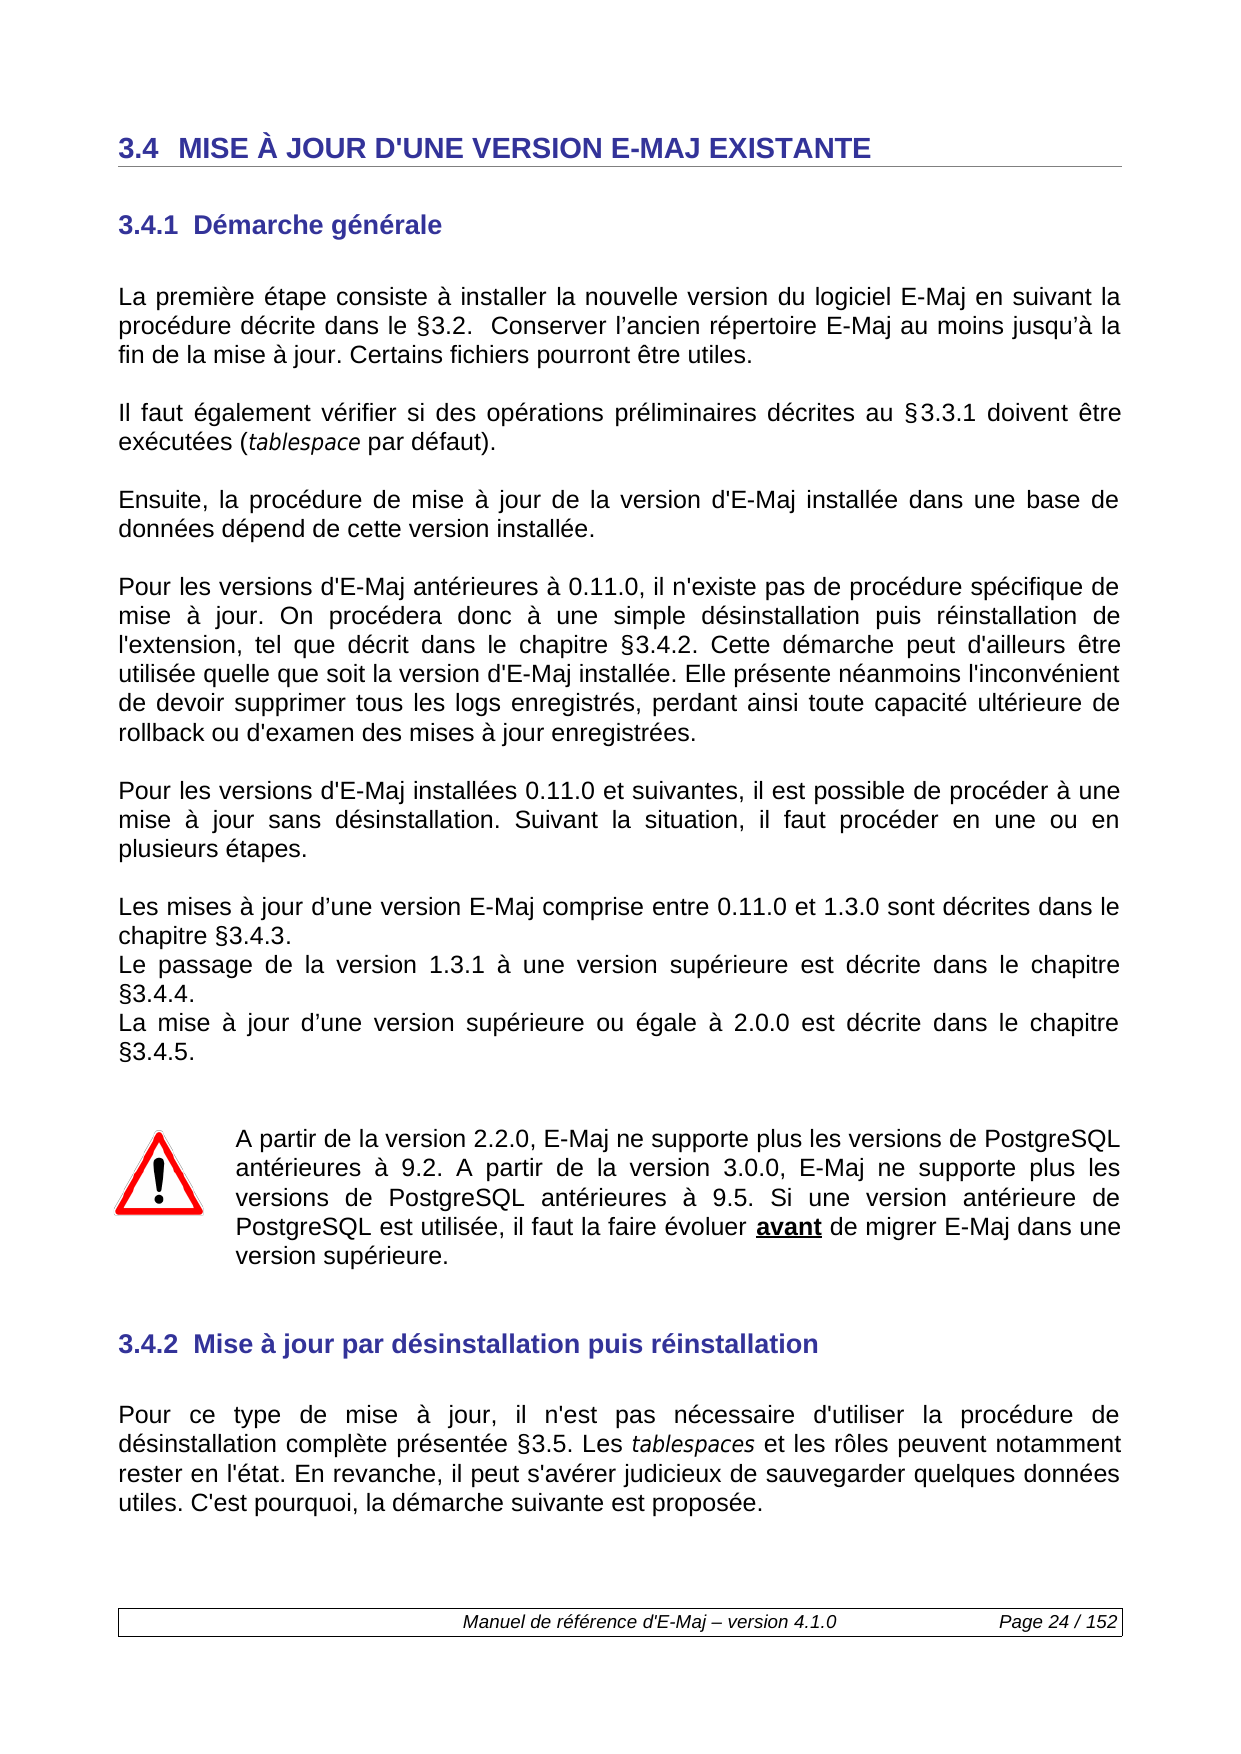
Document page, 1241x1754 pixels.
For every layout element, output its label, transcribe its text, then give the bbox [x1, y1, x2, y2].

text La première étape consiste à installer la nouvelle version du logiciel E-Maj en suivant la procédure décrite dans le §3.2. Conserver l’ancien répertoire E-Maj au moins jusqu’à la fin de la mise à jour. Certains fichiers pourront être utiles. [118, 281, 1122, 369]
subtitle Mise à jour d'une version E-Maj existante [118, 131, 1122, 166]
text Les mises à jour d’une version E-Maj comprise entre 0.11.0 et 1.3.0 sont décrites dans le chapitre §3.4.3. [118, 892, 1122, 950]
list Il faut également vérifier si des opérations préliminaires décrites au §3.3.1 doivent être exécutées (tablespace par défaut). [118, 398, 1122, 456]
text La mise à jour d’une version supérieure ou égale à 2.0.0 est décrite dans le chapitre §3.4.5. [118, 1008, 1122, 1066]
text Pour ce type de mise à jour, il n'est pas nécessaire d'utiliser la procédure de désinstallation complète présentée §3.5. Les tablespaces et les rôles peuvent notamment rester en l'état. En revanche, il peut s'avérer judicieux de sauvegarder quelques données utiles. C'est pourquoi, la démarche suivante est proposée. [118, 1400, 1122, 1517]
text Le passage de la version 1.3.1 à une version supérieure est décrite dans le chapitre §3.4.4. [118, 950, 1122, 1008]
text Ensuite, la procédure de mise à jour de la version d'E-Maj installée dans une base de données dépend de cette version installée. [118, 485, 1122, 543]
subtitle Mise à jour par désinstallation puis réinstallation [118, 1328, 1122, 1359]
text Pour les versions d'E-Maj installées 0.11.0 et suivantes, il est possible de procéder à une mise à jour sans désinstallation. Suivant la situation, il faut procéder en une ou en plusieurs étapes. [118, 776, 1122, 863]
text Pour les versions d'E-Maj antérieures à 0.11.0, il n'existe pas de procédure spécifique de mise à jour. On procédera donc à une simple désinstallation puis réinstallation de l'extension, tel que décrit dans le chapitre §3.4.2. Cette démarche peut d'ailleurs être utilisée quelle que soit la version d'E-Maj installée. Elle présente néanmoins l'inconvénient de devoir supprimer tous les logs enregistrés, perdant ainsi toute capacité ultérieure de rollback ou d'examen des mises à jour enregistrées. [118, 572, 1122, 746]
text A partir de la version 2.2.0, E-Maj ne supporte plus les versions de PostgreSQL antérieures à 9.2. A partir de la version 3.0.0, E-Maj ne supporte plus les versions de PostgreSQL antérieures à 9.5. Si une version antérieure de PostgreSQL est utilisée, il faut la faire évoluer avant de migrer E-Maj dans une version supérieure. [235, 1124, 1122, 1269]
subtitle Démarche générale [118, 209, 1122, 240]
picture [113, 1130, 204, 1216]
